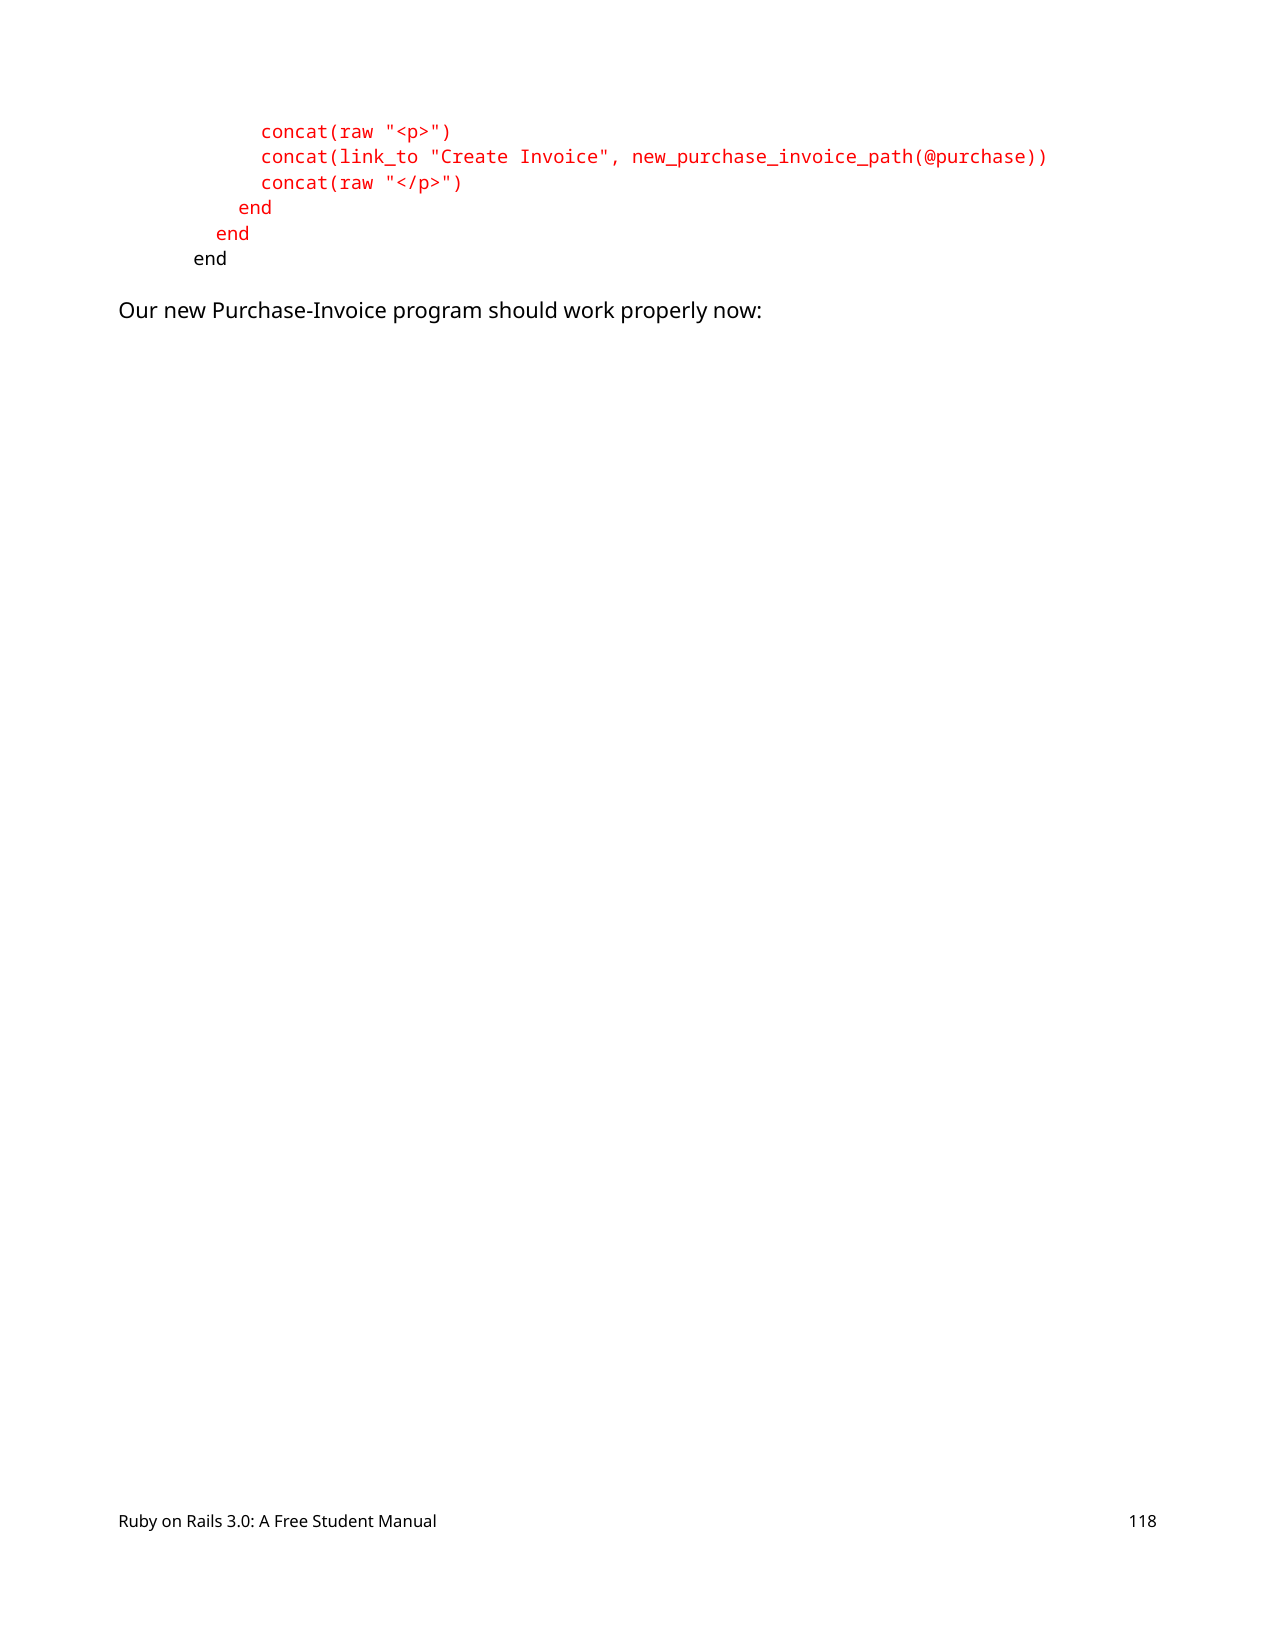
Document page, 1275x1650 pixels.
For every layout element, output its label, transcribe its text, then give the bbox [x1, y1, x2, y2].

text concat(raw "<p>") concat(link_to "Create Invoice", new_purchase_invoice_path(@purchase)) concat(raw "</p>") end end end [193, 118, 1157, 271]
text Our new Purchase-Invoice program should work properly now: [118, 295, 1157, 325]
